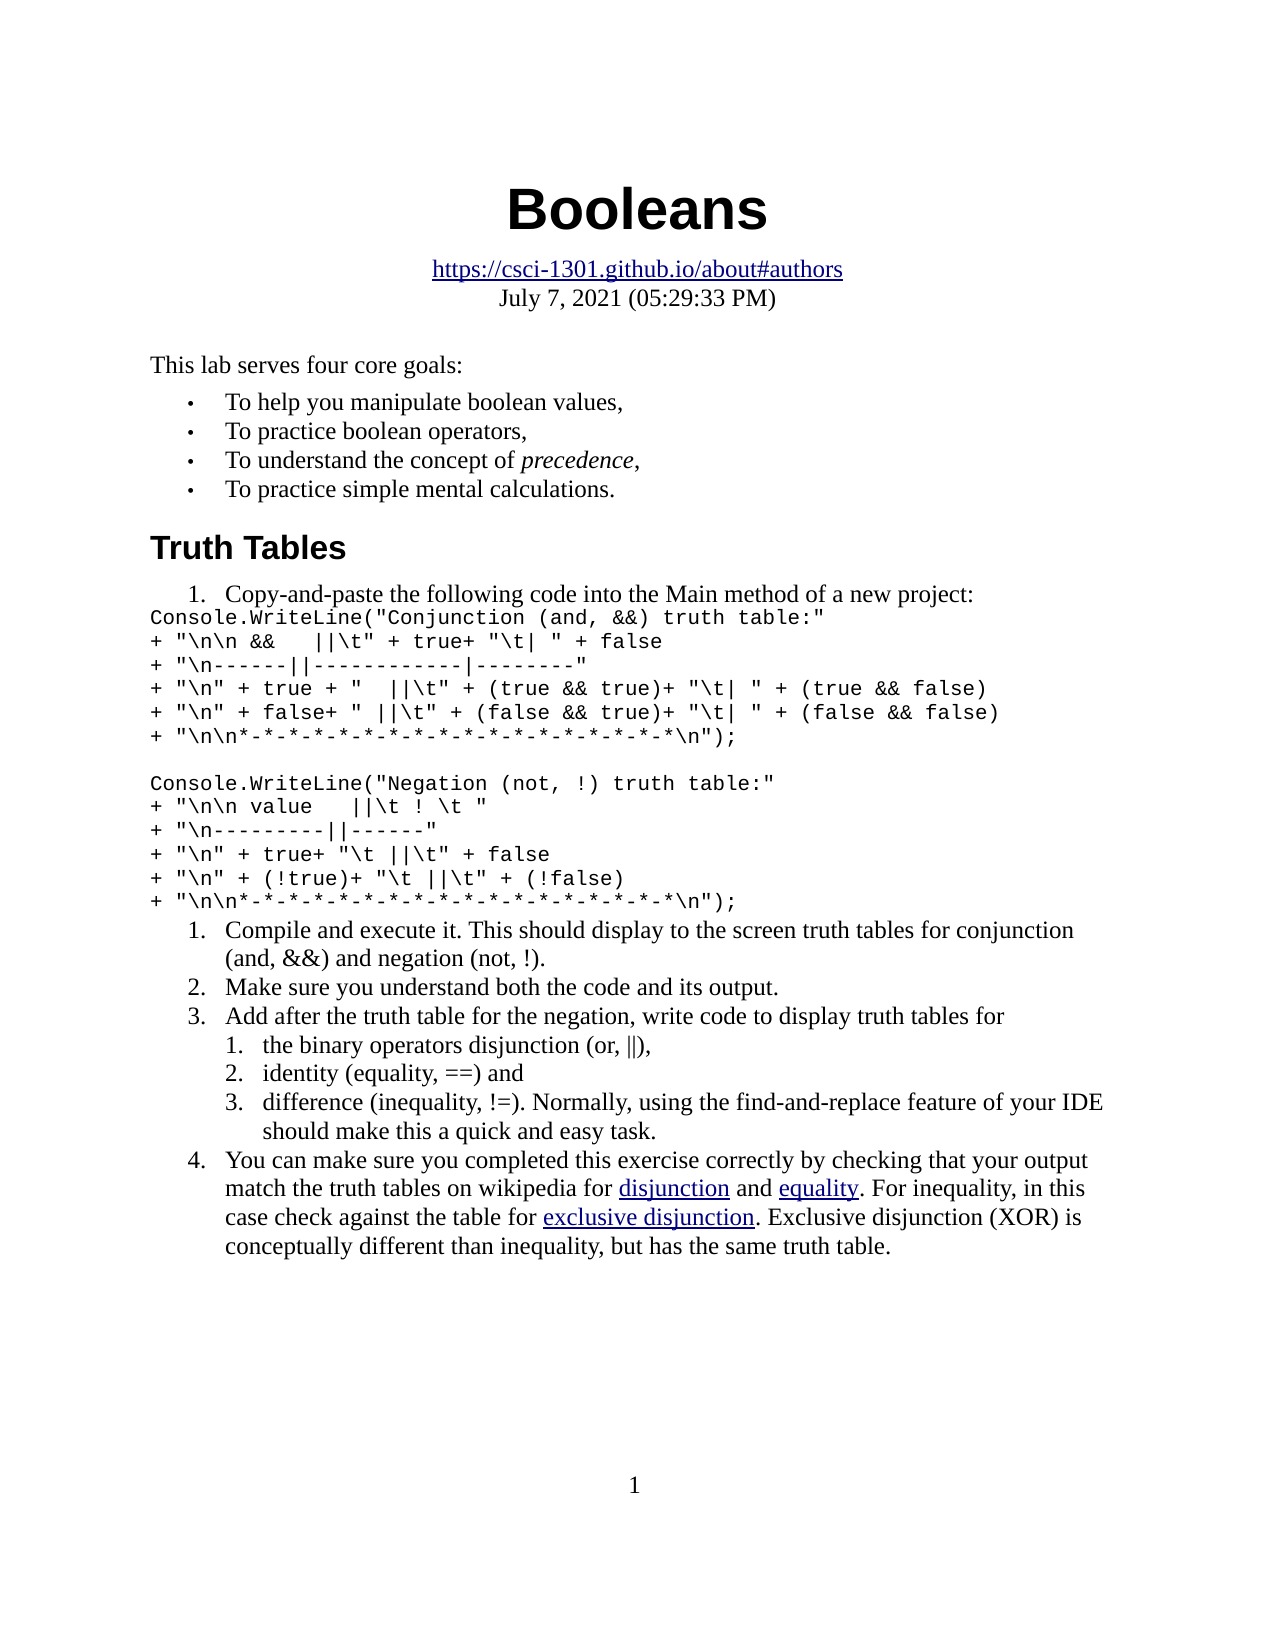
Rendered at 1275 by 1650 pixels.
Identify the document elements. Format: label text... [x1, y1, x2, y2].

text + "\n\n value ||\t ! \t " [150, 797, 1125, 820]
text Console.WriteLine("Negation (not, !) truth table:" [150, 773, 1125, 797]
text Console.WriteLine("Conjunction (and, &&) truth table:" [150, 607, 1125, 631]
list Add after the truth table for the negation, write code to display truth tables for [187, 1001, 1125, 1030]
text + "\n------||------------|--------" [150, 655, 1125, 678]
text + "\n\n && ||\t" + true+ "\t| " + false [150, 631, 1125, 655]
list the binary operators disjunction (or, ||), [225, 1030, 1125, 1058]
list To help you manipulate boolean values, [187, 387, 1125, 416]
text July 7, 2021 (05:29:33 PM) [150, 283, 1125, 312]
list Make sure you understand both the code and its output. [187, 972, 1125, 1001]
text https://csci-1301.github.io/about#authors [150, 254, 1125, 283]
text + "\n---------||------" [150, 820, 1125, 844]
text + "\n" + true + " ||\t" + (true && true)+ "\t| " + (true && false) [150, 678, 1125, 702]
list To practice simple mental calculations. [187, 474, 1125, 502]
list Compile and execute it. This should display to the screen truth tables for conjunction (and, &&) and negation (not, !). [187, 915, 1125, 972]
list To practice boolean operators, [187, 416, 1125, 445]
list You can make sure you completed this exercise correctly by checking that your output match the truth tables on wikipedia for disjunction and equality. For inequality, in this case check against the table for exclusive disjunction. Exclusive disjunction (XOR) is conceptually different than inequality, but has the same truth table. [187, 1145, 1125, 1260]
list identity (equality, ==) and [225, 1058, 1125, 1087]
subtitle Truth Tables [150, 527, 1125, 566]
list To understand the concept of precedence, [187, 445, 1125, 474]
list difference (inequality, !=). Normally, using the find-and-replace feature of your IDE should make this a quick and easy task. [225, 1087, 1125, 1145]
text + "\n" + false+ " ||\t" + (false && true)+ "\t| " + (false && false) [150, 702, 1125, 726]
text + "\n\n*-*-*-*-*-*-*-*-*-*-*-*-*-*-*-*-*-*\n"); [150, 891, 1125, 915]
text + "\n\n*-*-*-*-*-*-*-*-*-*-*-*-*-*-*-*-*-*\n"); [150, 726, 1125, 749]
text + "\n" + true+ "\t ||\t" + false [150, 844, 1125, 867]
list Copy-and-paste the following code into the Main method of a new project: [187, 579, 1125, 607]
text This lab serves four core goals: [150, 350, 1125, 378]
text + "\n" + (!true)+ "\t ||\t" + (!false) [150, 867, 1125, 891]
title Booleans [150, 175, 1125, 242]
